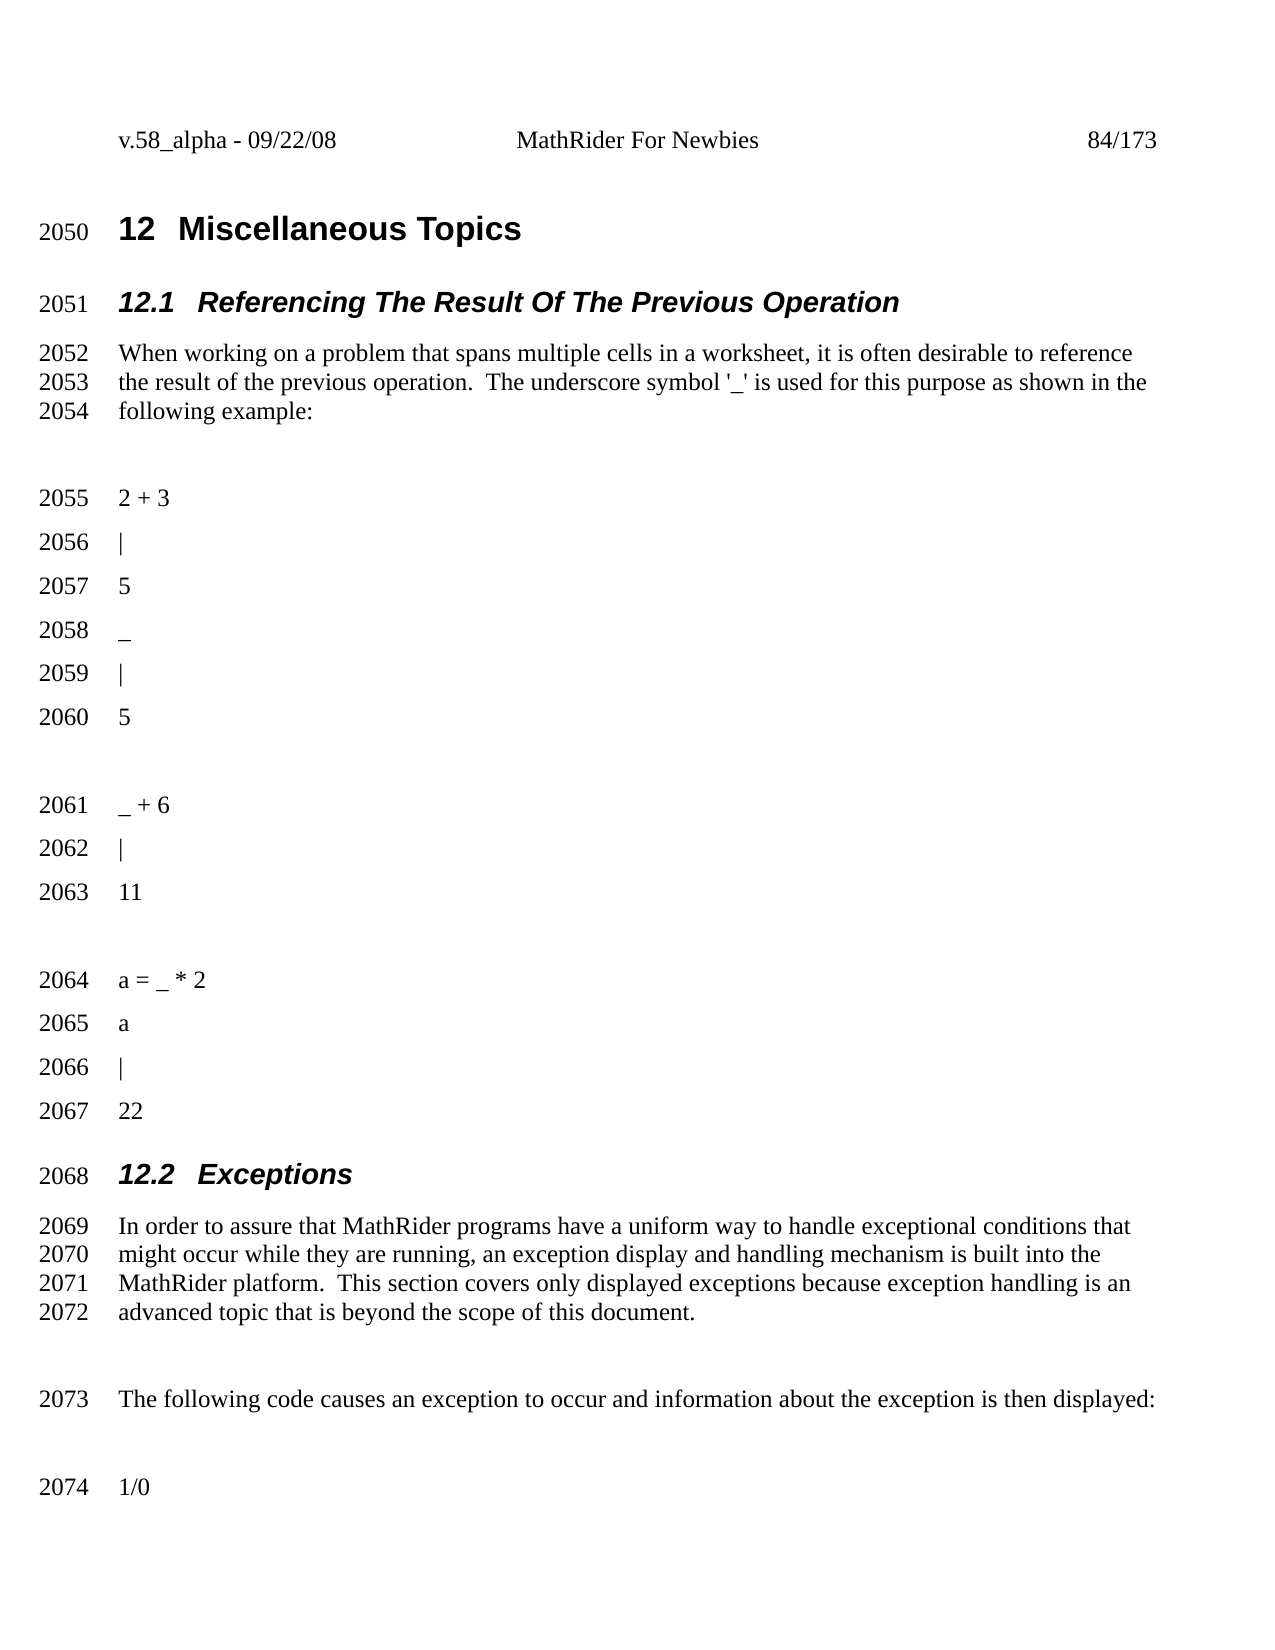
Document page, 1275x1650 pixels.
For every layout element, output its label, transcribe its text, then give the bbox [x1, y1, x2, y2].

text 2 + 3 [118, 483, 1157, 512]
text The following code causes an exception to occur and information about the exception is then displayed: [118, 1384, 1157, 1413]
text _ + 6 [118, 790, 1157, 818]
text | [118, 527, 1157, 556]
text 1/0 [118, 1472, 1157, 1501]
text _ [118, 615, 1157, 643]
text 5 [118, 702, 1157, 731]
text a = _ * 2 [118, 965, 1157, 993]
text 22 [118, 1096, 1157, 1125]
text In order to assure that MathRider programs have a uniform way to handle exceptional conditions that might occur while they are running, an exception display and handling mechanism is built into the MathRider platform. This section covers only displayed exceptions because exception handling is an advanced topic that is beyond the scope of this document. [118, 1211, 1157, 1326]
text When working on a problem that spans multiple cells in a worksheet, it is often desirable to reference the result of the previous operation. The underscore symbol '_' is used for this purpose as shown in the following example: [118, 338, 1157, 425]
subtitle Referencing The Result Of The Previous Operation [118, 285, 1157, 318]
text 5 [118, 571, 1157, 600]
text a [118, 1008, 1157, 1037]
subtitle Exceptions [118, 1157, 1157, 1191]
text 11 [118, 877, 1157, 906]
text | [118, 658, 1157, 687]
text | [118, 1052, 1157, 1081]
text | [118, 833, 1157, 862]
subtitle Miscellaneous Topics [118, 209, 1157, 247]
